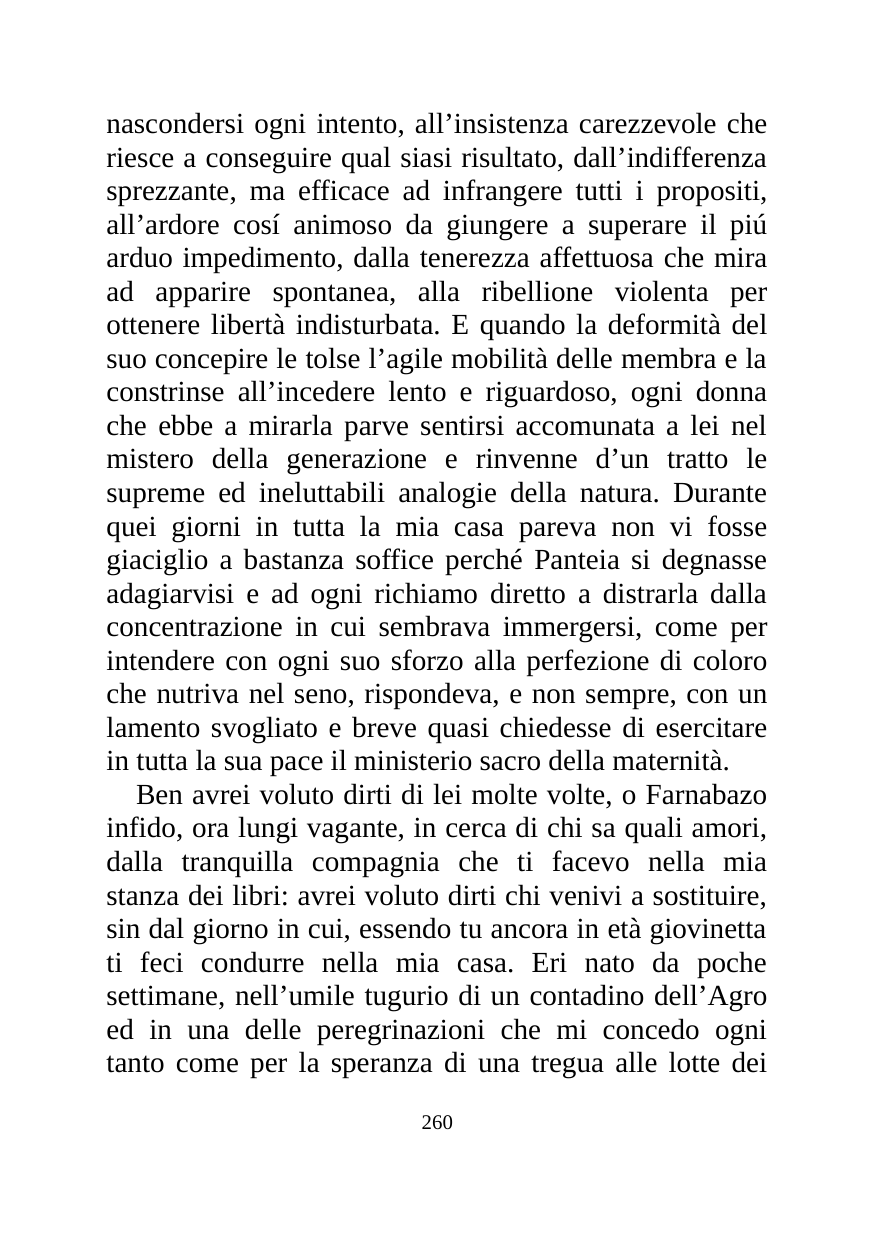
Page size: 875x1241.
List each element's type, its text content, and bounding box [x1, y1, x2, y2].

text nascondersi ogni intento, all’insistenza carezzevole che riesce a conseguire qual siasi risultato, dall’indifferenza sprezzante, ma efficace ad infrangere tutti i propositi, all’ardore cosí animoso da giungere a superare il piú arduo impedimento, dalla tenerezza affettuosa che mira ad apparire spontanea, alla ribellione violenta per ottenere libertà indisturbata. E quando la deformità del suo concepire le tolse l’agile mobilità delle membra e la constrinse all’incedere lento e riguardoso, ogni donna che ebbe a mirarla parve sentirsi accomunata a lei nel mistero della generazione e rinvenne d’un tratto le supreme ed ineluttabili analogie della natura. Durante quei giorni in tutta la mia casa pareva non vi fosse giaciglio a bastanza soffice perché Panteia si degnasse adagiarvisi e ad ogni richiamo diretto a distrarla dalla concentrazione in cui sembrava immergersi, come per intendere con ogni suo sforzo alla perfezione di coloro che nutriva nel seno, rispondeva, e non sempre, con un lamento svogliato e breve quasi chiedesse di esercitare in tutta la sua pace il ministerio sacro della maternità. [106, 106, 768, 777]
text Ben avrei voluto dirti di lei molte volte, o Farnabazo infido, ora lungi vagante, in cerca di chi sa quali amori, dalla tranquilla compagnia che ti facevo nella mia stanza dei libri: avrei voluto dirti chi venivi a sostituire, sin dal giorno in cui, essendo tu ancora in età giovinetta ti feci condurre nella mia casa. Eri nato da poche settimane, nell’umile tugurio di un contadino dell’Agro ed in una delle peregrinazioni che mi concedo ogni tanto come per la speranza di una tregua alle lotte dei [106, 777, 768, 1079]
